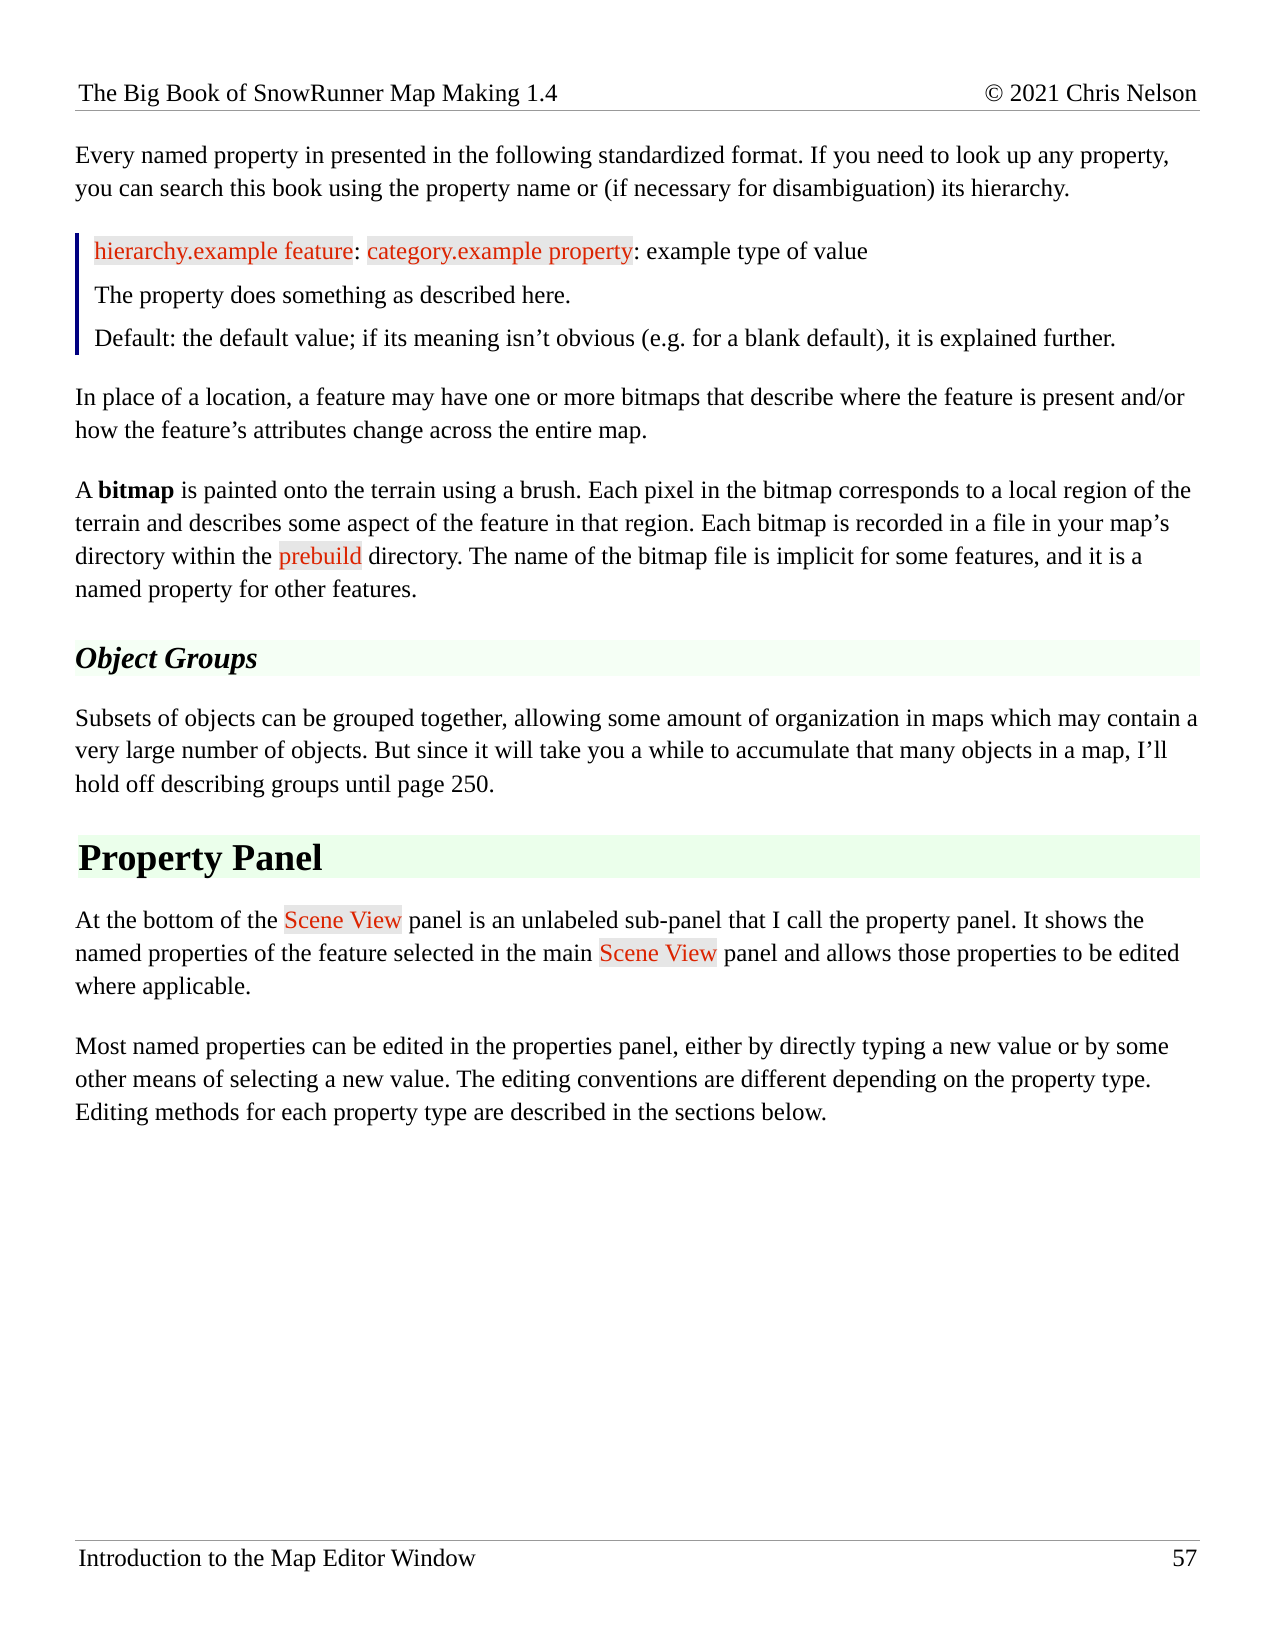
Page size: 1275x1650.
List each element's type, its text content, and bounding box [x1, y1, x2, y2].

text A bitmap is painted onto the terrain using a brush. Each pixel in the bitmap corresponds to a local region of the terrain and describes some aspect of the feature in that region. Each bitmap is recorded in a file in your map’s directory within the prebuild directory. The name of the bitmap file is implicit for some features, and it is a named property for other features. [75, 475, 1200, 603]
text Subsets of objects can be grouped together, allowing some amount of organization in maps which may contain a very large number of objects. But since it will take you a while to accumulate that many objects in a map, I’ll hold off describing groups until page 250. [75, 703, 1200, 797]
subtitle Property Panel [78, 835, 1200, 878]
text Most named properties can be edited in the properties panel, either by directly typing a new value or by some other means of selecting a new value. The editing conventions are different depending on the property type. Editing methods for each property type are described in the sections below. [75, 1031, 1200, 1126]
text At the bottom of the Scene View panel is an unlabeled sub-panel that I call the property panel. It shows the named properties of the feature selected in the main Scene View panel and allows those properties to be edited where applicable. [75, 905, 1200, 1000]
text hierarchy.example feature: category.example property: example type of value [79, 233, 1200, 265]
subtitle Object Groups [75, 640, 1200, 676]
text Every named property in presented in the following standardized format. If you need to look up any property, you can search this book using the property name or (if necessary for disambiguation) its hierarchy. [75, 140, 1200, 202]
text In place of a location, a feature may have one or more bitmaps that describe where the feature is present and/or how the feature’s attributes change across the entire map. [75, 382, 1200, 444]
text The property does something as described here. [79, 277, 1200, 308]
text Default: the default value; if its meaning isn’t obvious (e.g. for a blank default), it is explained further. [79, 320, 1200, 355]
